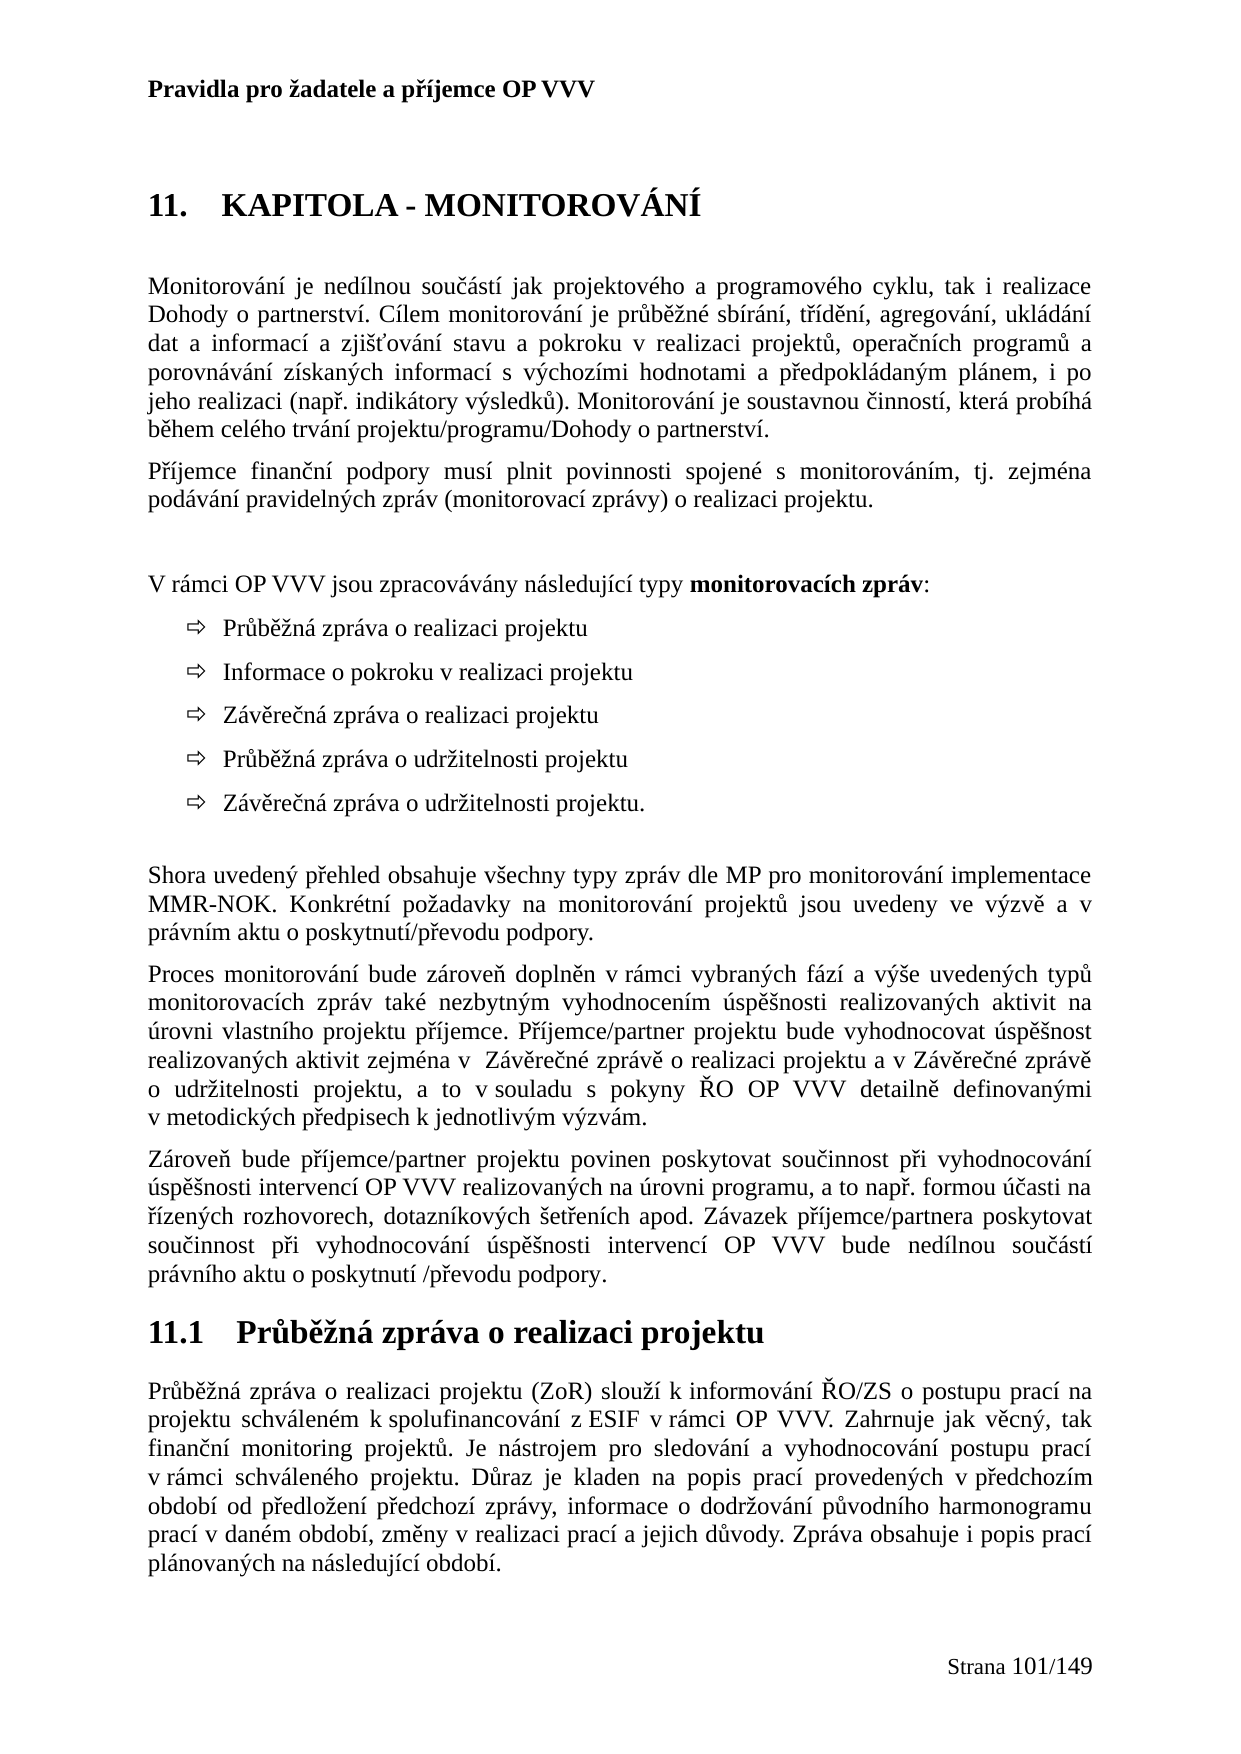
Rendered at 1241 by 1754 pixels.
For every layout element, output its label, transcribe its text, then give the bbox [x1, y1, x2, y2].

text Shora uvedený přehled obsahuje všechny typy zpráv dle MP pro monitorování implementace MMR-NOK. Konkrétní požadavky na monitorování projektů jsou uvedeny ve výzvě a v právním aktu o poskytnutí/převodu podpory. [148, 860, 1093, 946]
list Průběžná zpráva o udržitelnosti projektu [185, 735, 1093, 773]
text Příjemce finanční podpory musí plnit povinnosti spojené s monitorováním, tj. zejména podávání pravidelných zpráv (monitorovací zprávy) o realizaci projektu. [148, 456, 1093, 513]
text Průběžná zpráva o realizaci projektu (ZoR) slouží k informování ŘO/ZS o postupu prací na projektu schváleném k spolufinancování z ESIF v rámci OP VVV. Zahrnuje jak věcný, tak finanční monitoring projektů. Je nástrojem pro sledování a vyhodnocování postupu prací v rámci schváleného projektu. Důraz je kladen na popis prací provedených v předchozím období od předložení předchozí zprávy, informace o dodržování původního harmonogramu prací v daném období, změny v realizaci prací a jejich důvody. Zpráva obsahuje i popis prací plánovaných na následující období. [148, 1376, 1093, 1577]
list Průběžná zpráva o realizaci projektu [185, 604, 1093, 642]
list Informace o pokroku v realizaci projektu [185, 648, 1093, 685]
subtitle Průběžná zpráva o realizaci projektu [148, 1312, 1093, 1351]
text Proces monitorování bude zároveň doplněn v rámci vybraných fází a výše uvedených typů monitorovacích zpráv také nezbytným vyhodnocením úspěšnosti realizovaných aktivit na úrovni vlastního projektu příjemce. Příjemce/partner projektu bude vyhodnocovat úspěšnost realizovaných aktivit zejména v Závěrečné zprávě o realizaci projektu a v Závěrečné zprávě o udržitelnosti projektu, a to v souladu s pokyny ŘO OP VVV detailně definovanými v metodických předpisech k jednotlivým výzvám. [148, 959, 1093, 1131]
subtitle Kapitola - Monitorování [148, 185, 1093, 223]
text V rámci OP VVV jsou zpracovávány následující typy monitorovacích zpráv: [148, 569, 1093, 598]
list Závěrečná zpráva o udržitelnosti projektu. [185, 779, 1093, 817]
text Monitorování je nedílnou součástí jak projektového a programového cyklu, tak i realizace Dohody o partnerství. Cílem monitorování je průběžné sbírání, třídění, agregování, ukládání dat a informací a zjišťování stavu a pokroku v realizaci projektů, operačních programů a porovnávání získaných informací s výchozími hodnotami a předpokládaným plánem, i po jeho realizaci (např. indikátory výsledků). Monitorování je soustavnou činností, která probíhá během celého trvání projektu/programu/Dohody o partnerství. [148, 271, 1093, 443]
text Zároveň bude příjemce/partner projektu povinen poskytovat součinnost při vyhodnocování úspěšnosti intervencí OP VVV realizovaných na úrovni programu, a to např. formou účasti na řízených rozhovorech, dotazníkových šetřeních apod. Závazek příjemce/partnera poskytovat součinnost při vyhodnocování úspěšnosti intervencí OP VVV bude nedílnou součástí právního aktu o poskytnutí /převodu podpory. [148, 1144, 1093, 1287]
list Závěrečná zpráva o realizaci projektu [185, 692, 1093, 729]
